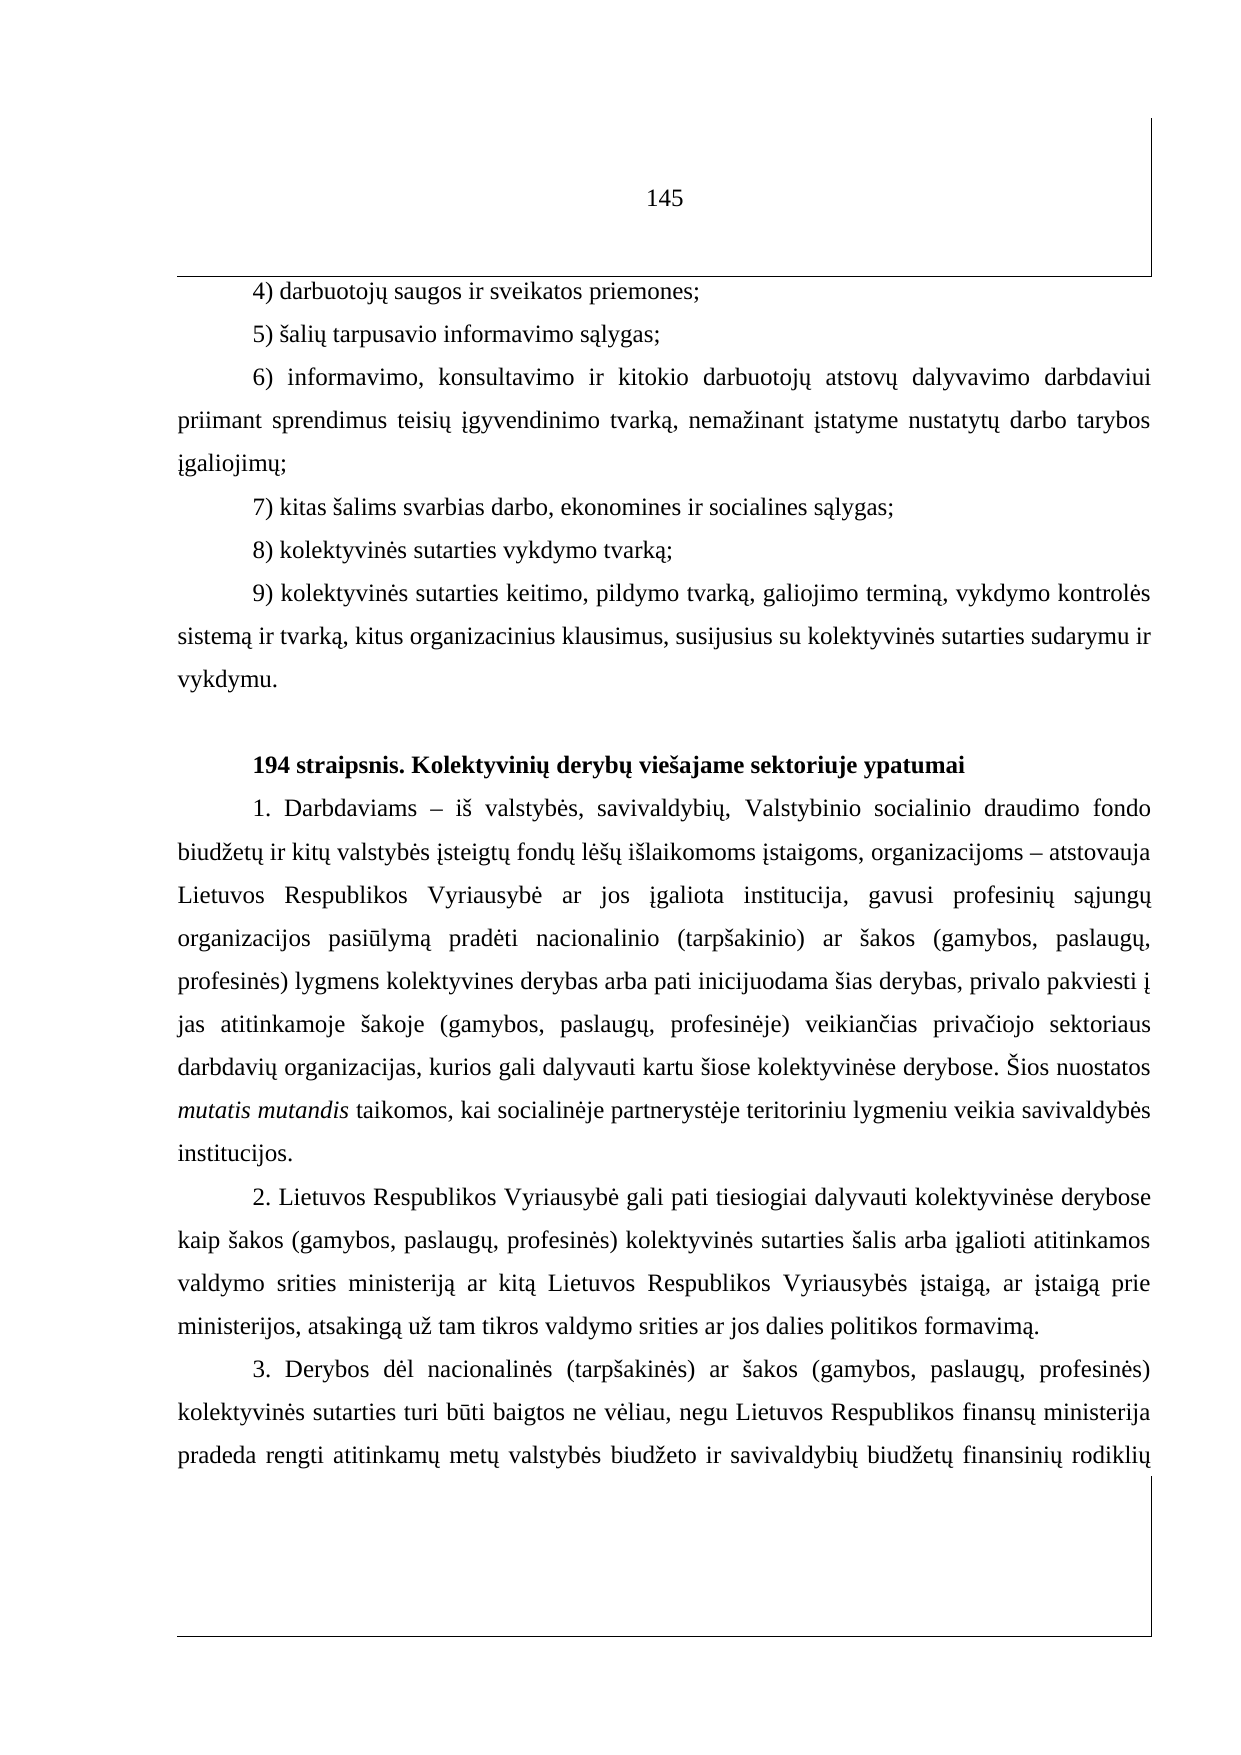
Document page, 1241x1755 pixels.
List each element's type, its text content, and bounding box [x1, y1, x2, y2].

text 2. Lietuvos Respublikos Vyriausybė gali pati tiesiogiai dalyvauti kolektyvinėse derybose kaip šakos (gamybos, paslaugų, profesinės) kolektyvinės sutarties šalis arba įgalioti atitinkamos valdymo srities ministeriją ar kitą Lietuvos Respublikos Vyriausybės įstaigą, ar įstaigą prie ministerijos, atsakingą už tam tikros valdymo srities ar jos dalies politikos formavimą. [177, 1182, 1152, 1340]
text 4) darbuotojų saugos ir sveikatos priemones; [177, 276, 1152, 305]
subtitle 194 straipsnis. Kolektyvinių derybų viešajame sektoriuje ypatumai [177, 750, 1152, 779]
text 1. Darbdaviams ‒ iš valstybės, savivaldybių, Valstybinio socialinio draudimo fondo biudžetų ir kitų valstybės įsteigtų fondų lėšų išlaikomoms įstaigoms, organizacijoms ‒ atstovauja Lietuvos Respublikos Vyriausybė ar jos įgaliota institucija, gavusi profesinių sąjungų organizacijos pasiūlymą pradėti nacionalinio (tarpšakinio) ar šakos (gamybos, paslaugų, profesinės) lygmens kolektyvines derybas arba pati inicijuodama šias derybas, privalo pakviesti į jas atitinkamoje šakoje (gamybos, paslaugų, profesinėje) veikiančias privačiojo sektoriaus darbdavių organizacijas, kurios gali dalyvauti kartu šiose kolektyvinėse derybose. Šios nuostatos mutatis mutandis taikomos, kai socialinėje partnerystėje teritoriniu lygmeniu veikia savivaldybės institucijos. [177, 793, 1152, 1167]
text 8) kolektyvinės sutarties vykdymo tvarką; [177, 535, 1152, 563]
text 3. Derybos dėl nacionalinės (tarpšakinės) ar šakos (gamybos, paslaugų, profesinės) kolektyvinės sutarties turi būti baigtos ne vėliau, negu Lietuvos Respublikos finansų ministerija pradeda rengti atitinkamų metų valstybės biudžeto ir savivaldybių biudžetų finansinių rodiklių [177, 1354, 1152, 1469]
text 9) kolektyvinės sutarties keitimo, pildymo tvarką, galiojimo terminą, vykdymo kontrolės sistemą ir tvarką, kitus organizacinius klausimus, susijusius su kolektyvinės sutarties sudarymu ir vykdymu. [177, 578, 1152, 693]
text 7) kitas šalims svarbias darbo, ekonomines ir socialines sąlygas; [177, 492, 1152, 520]
text 5) šalių tarpusavio informavimo sąlygas; [177, 319, 1152, 348]
text 6) informavimo, konsultavimo ir kitokio darbuotojų atstovų dalyvavimo darbdaviui priimant sprendimus teisių įgyvendinimo tvarką, nemažinant įstatyme nustatytų darbo tarybos įgaliojimų; [177, 362, 1152, 477]
